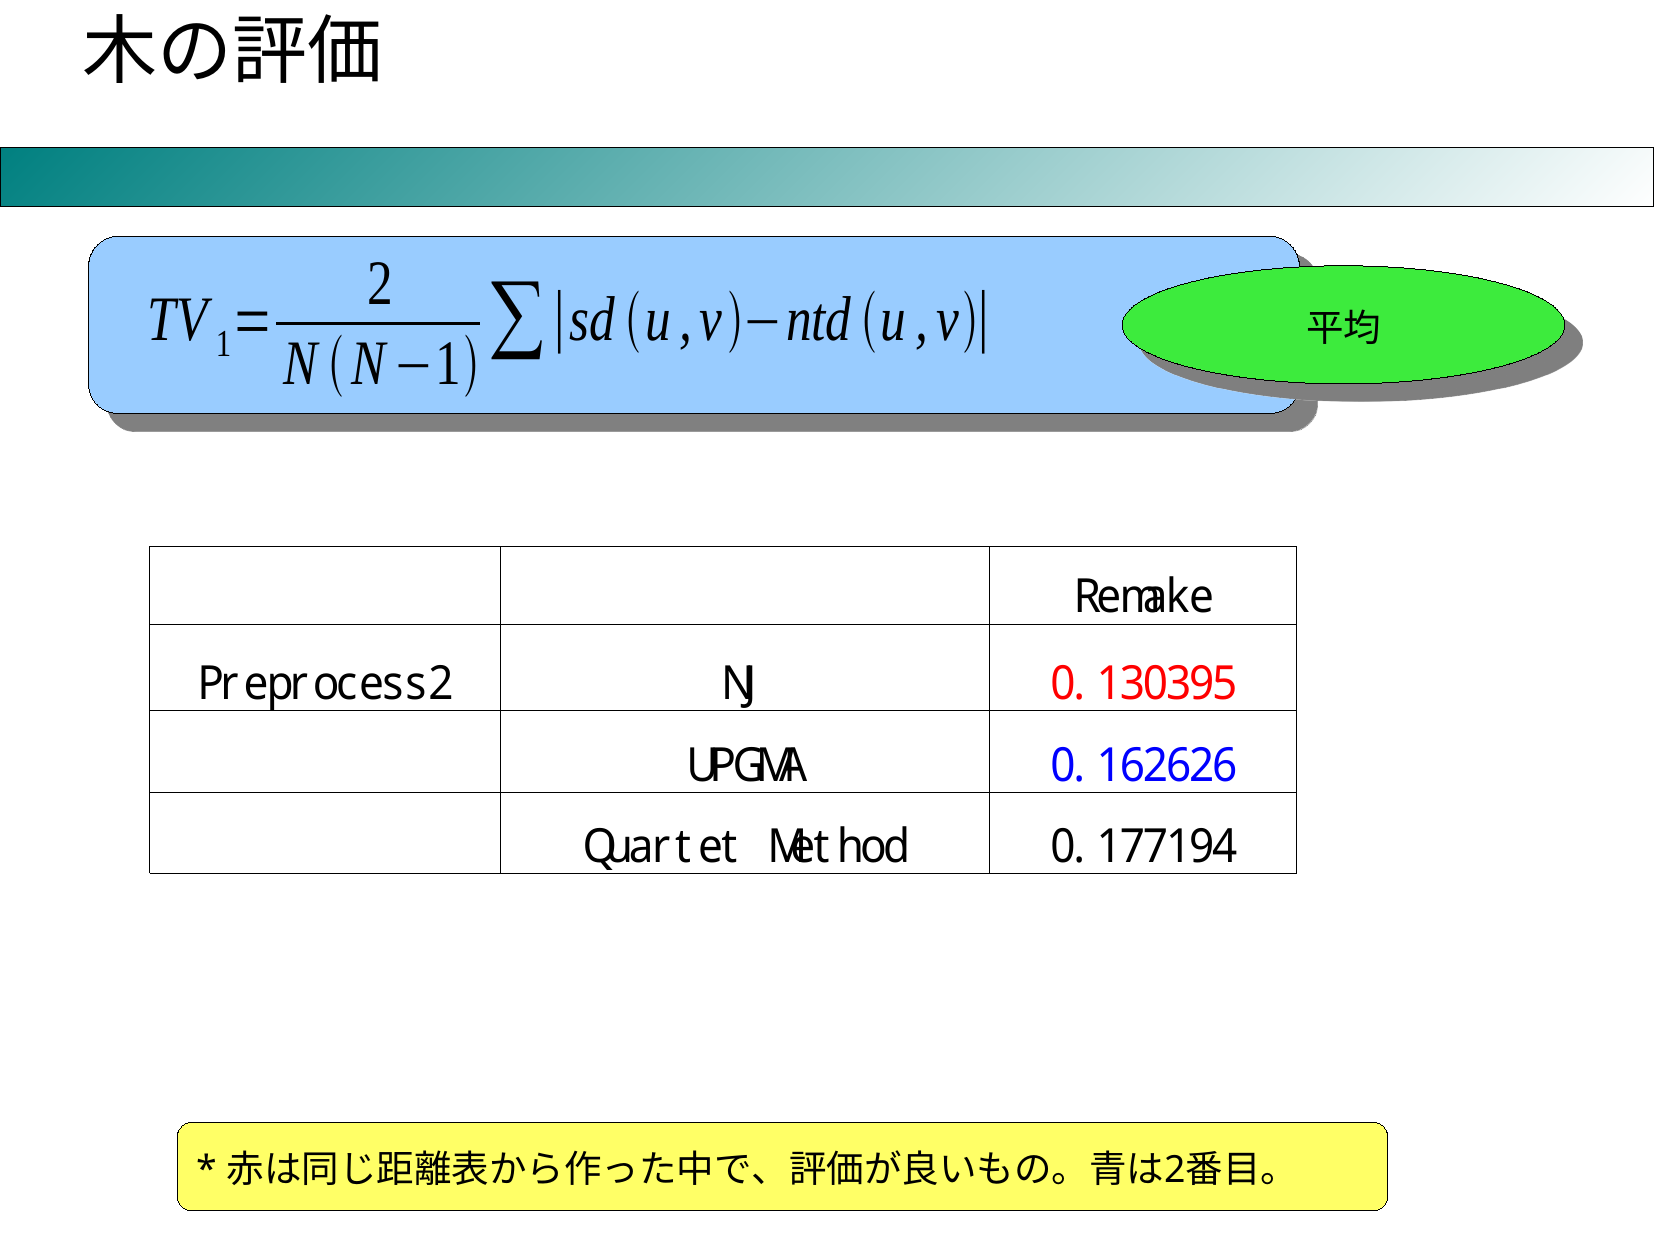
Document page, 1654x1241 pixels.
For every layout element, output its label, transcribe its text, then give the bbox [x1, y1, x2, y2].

text_box [88, 236, 1300, 414]
chart [147, 544, 1300, 876]
title 木の評価 [82, 17, 1571, 180]
text_box 平均 [1122, 265, 1565, 384]
text_box * 赤は同じ距離表から作った中で、評価が良いもの。青は2番目。 [177, 1122, 1388, 1211]
chart [141, 247, 1000, 401]
